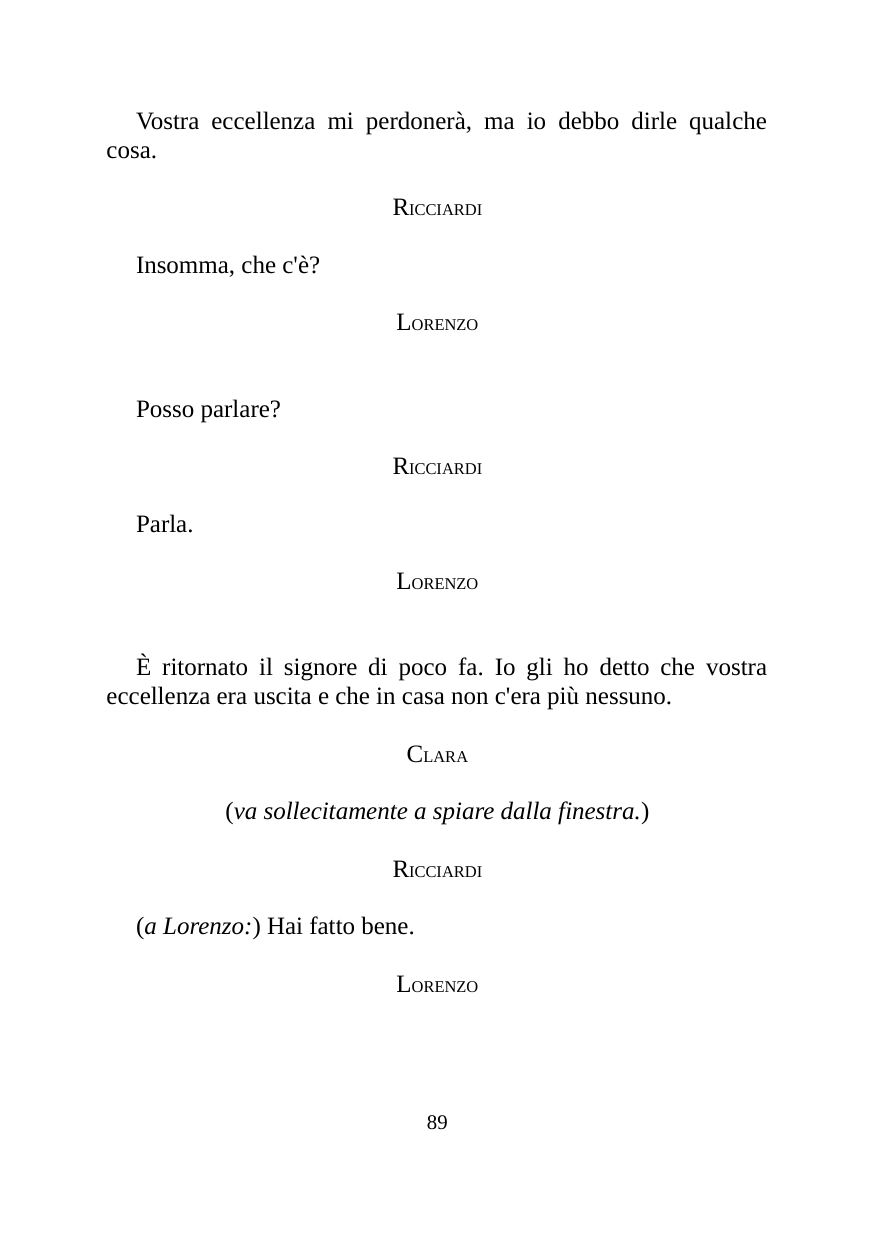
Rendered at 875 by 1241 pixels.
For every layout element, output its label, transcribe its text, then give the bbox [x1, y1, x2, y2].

text Parla. [106, 509, 768, 537]
text Ricciardi [106, 192, 768, 221]
text Insomma, che c'è? [106, 250, 768, 279]
text Lorenzo [106, 566, 768, 595]
text Lorenzo [106, 307, 768, 336]
text Vostra eccellenza mi perdonerà, ma io debbo dirle qualche cosa. [106, 106, 768, 164]
text Clara [106, 739, 768, 767]
text Ricciardi [106, 451, 768, 480]
text (va sollecitamente a spiare dalla finestra.) [106, 796, 768, 825]
text È ritornato il signore di poco fa. Io gli ho detto che vostra eccellenza era uscita e che in casa non c'era più nessuno. [106, 652, 768, 710]
text (a Lorenzo:) Hai fatto bene. [106, 911, 768, 940]
text Lorenzo [106, 969, 768, 997]
text Posso parlare? [106, 394, 768, 422]
text Ricciardi [106, 854, 768, 882]
